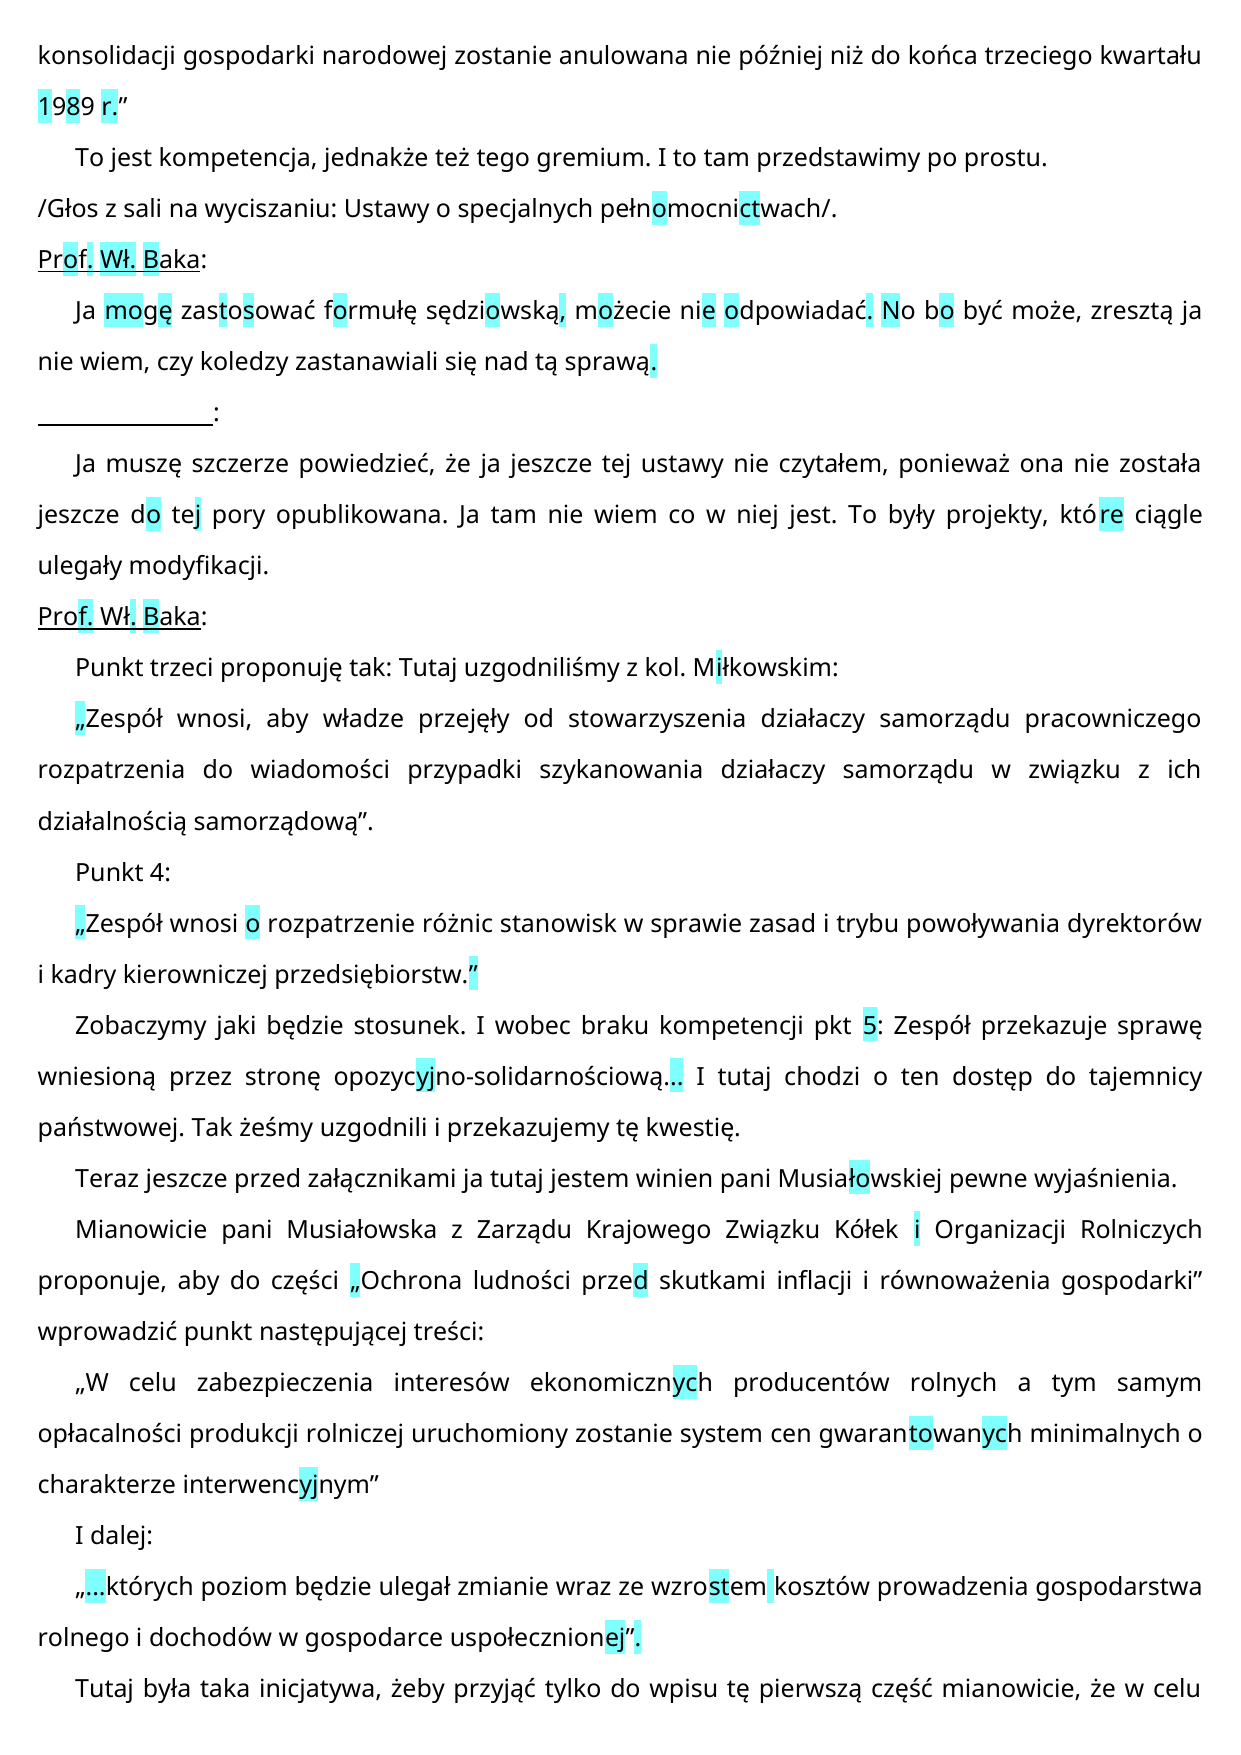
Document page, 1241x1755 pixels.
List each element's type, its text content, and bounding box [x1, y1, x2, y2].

text Punkt 4: [37, 854, 1203, 888]
text : [37, 395, 1203, 429]
text konsolidacji gospodarki narodowej zostanie anulowana nie później niż do końca trzeciego kwartału 1989 r.” [37, 37, 1203, 123]
text Prof. Wł. Baka: [37, 599, 1203, 633]
text To jest kompetencja, jednakże też tego gremium. I to tam przedstawimy po prostu. [37, 139, 1203, 174]
text Ja mogę zastosować formułę sędziowską, możecie nie odpowiadać. No bo być może, zresztą ja nie wiem, czy koledzy zastanawiali się nad tą sprawą. [37, 293, 1203, 378]
text Zobaczymy jaki będzie stosunek. I wobec braku kompetencji pkt 5: Zespół przekazuje sprawę wniesioną przez stronę opozycyjno-solidarnościową... I tutaj chodzi o ten dostęp do tajemnicy państwowej. Tak żeśmy uzgodnili i przekazujemy tę kwestię. [37, 1007, 1203, 1143]
text „W celu zabezpieczenia interesów ekonomicznych producentów rolnych a tym samym opłacalności produkcji rolniczej uruchomiony zostanie system cen gwarantowanych minimalnych o charakterze interwencyjnym” [37, 1364, 1203, 1501]
text Punkt trzeci proponuję tak: Tutaj uzgodniliśmy z kol. Miłkowskim: [37, 650, 1203, 684]
text Mianowicie pani Musiałowska z Zarządu Krajowego Związku Kółek i Organizacji Rolniczych proponuje, aby do części „Ochrona ludności przed skutkami inflacji i równoważenia gospodarki” wprowadzić punkt następującej treści: [37, 1211, 1203, 1348]
text Ja muszę szczerze powiedzieć, że ja jeszcze tej ustawy nie czytałem, ponieważ ona nie została jeszcze do tej pory opublikowana. Ja tam nie wiem co w niej jest. To były projekty, które ciągle ulegały modyfikacji. [37, 446, 1203, 582]
text „Zespół wnosi o rozpatrzenie różnic stanowisk w sprawie zasad i trybu powoływania dyrektorów i kadry kierowniczej przedsiębiorstw.” [37, 905, 1203, 990]
text „...których poziom będzie ulegał zmianie wraz ze wzrostem kosztów prowadzenia gospodarstwa rolnego i dochodów w gospodarce uspołecznionej”. [37, 1569, 1203, 1654]
text Teraz jeszcze przed załącznikami ja tutaj jestem winien pani Musiałowskiej pewne wyjaśnienia. [37, 1160, 1203, 1194]
text „Zespół wnosi, aby władze przejęły od stowarzyszenia działaczy samorządu pracowniczego rozpatrzenia do wiadomości przypadki szykanowania działaczy samorządu w związku z ich działalnością samorządową”. [37, 701, 1203, 837]
text Prof. Wł. Baka: [37, 242, 1203, 276]
text Tutaj była taka inicjatywa, żeby przyjąć tylko do wpisu tę pierwszą część mianowicie, że w celu [37, 1671, 1203, 1705]
text I dalej: [37, 1518, 1203, 1552]
text /Głos z sali na wyciszaniu: Ustawy o specjalnych pełnomocnictwach/. [37, 191, 1203, 225]
